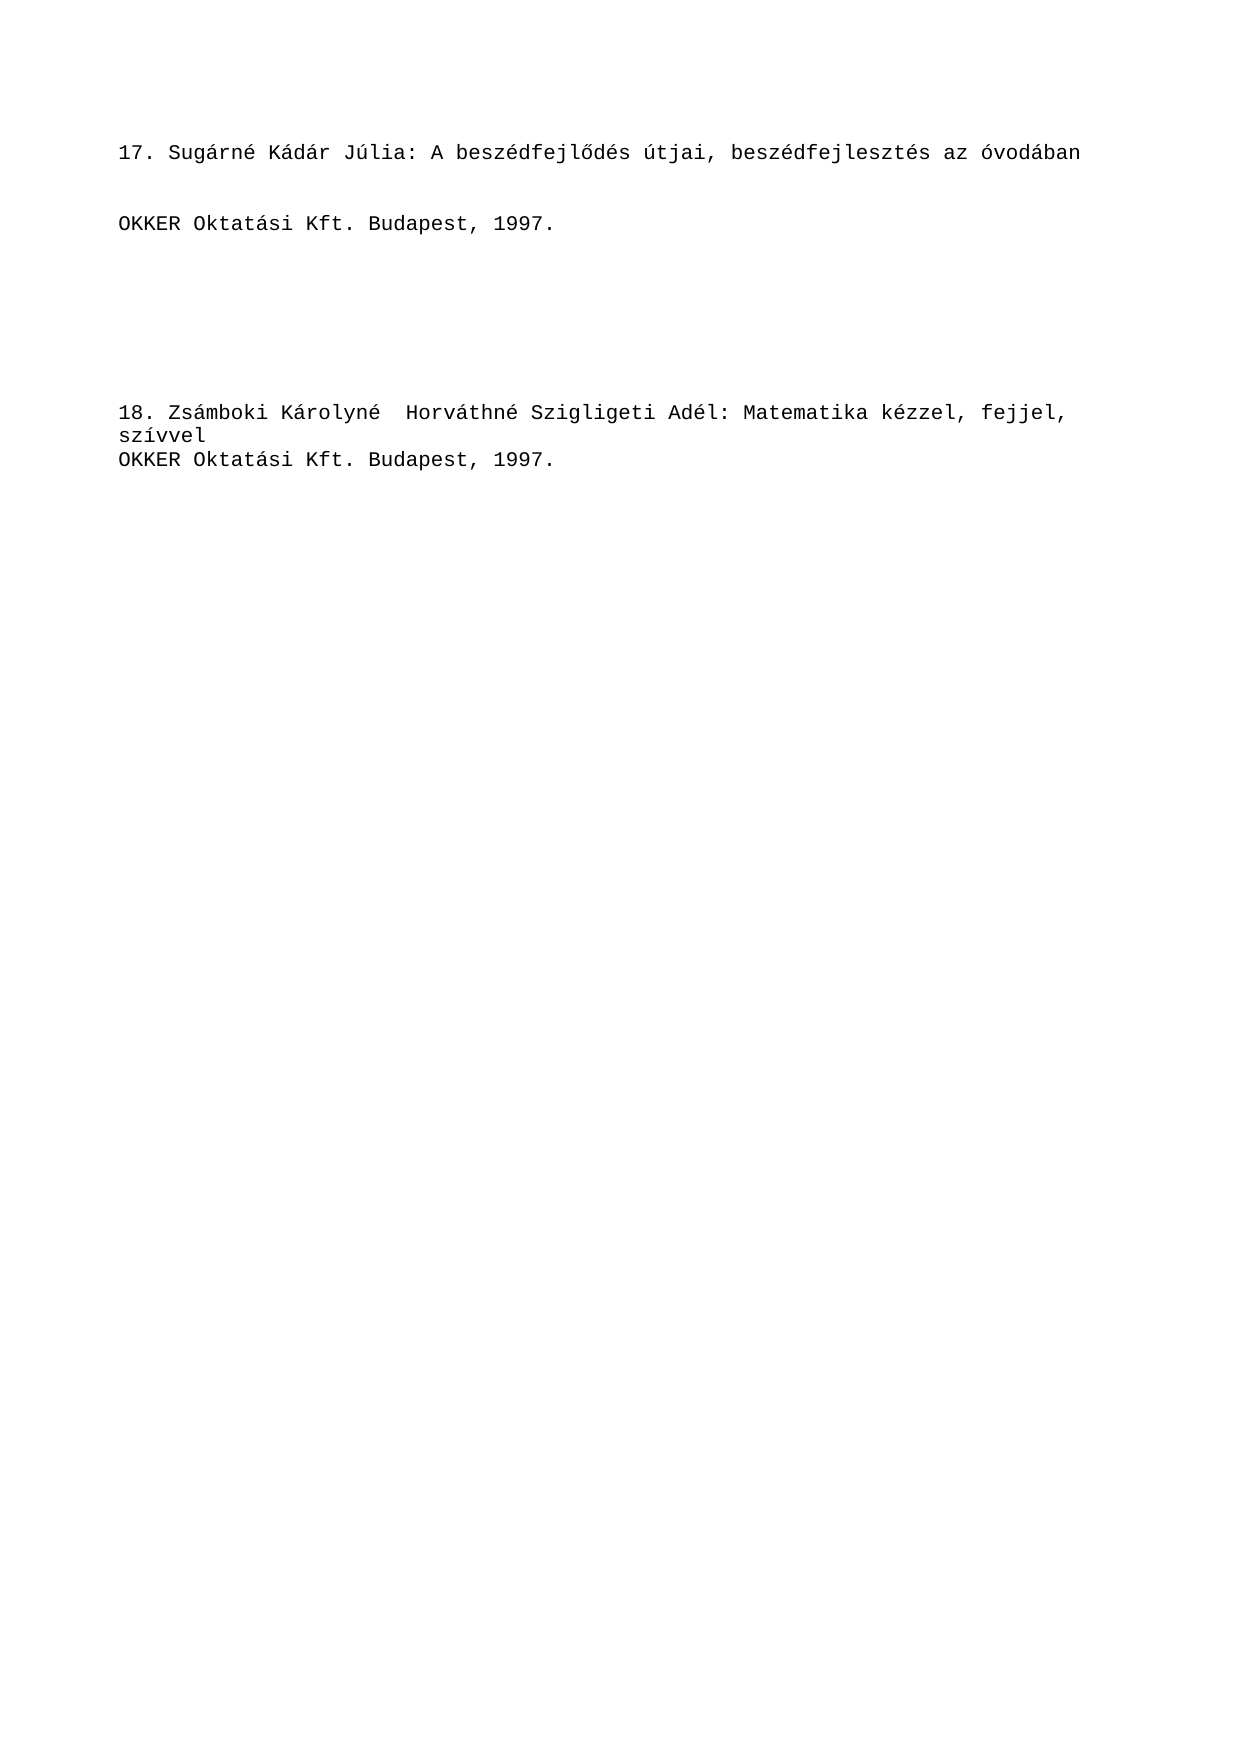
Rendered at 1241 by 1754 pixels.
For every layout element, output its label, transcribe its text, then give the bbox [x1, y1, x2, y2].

text 18. Zsámboki Károlyné  Horváthné Szigligeti Adél: Matematika kézzel, fejjel, [118, 402, 1122, 426]
text 17. Sugárné Kádár Júlia: A beszédfejlődés útjai, beszédfejlesztés az óvodában [118, 142, 1122, 165]
text OKKER Oktatási Kft. Budapest, 1997. [118, 449, 1122, 473]
text szívvel [118, 426, 1122, 449]
text OKKER Oktatási Kft. Budapest, 1997. [118, 213, 1122, 236]
